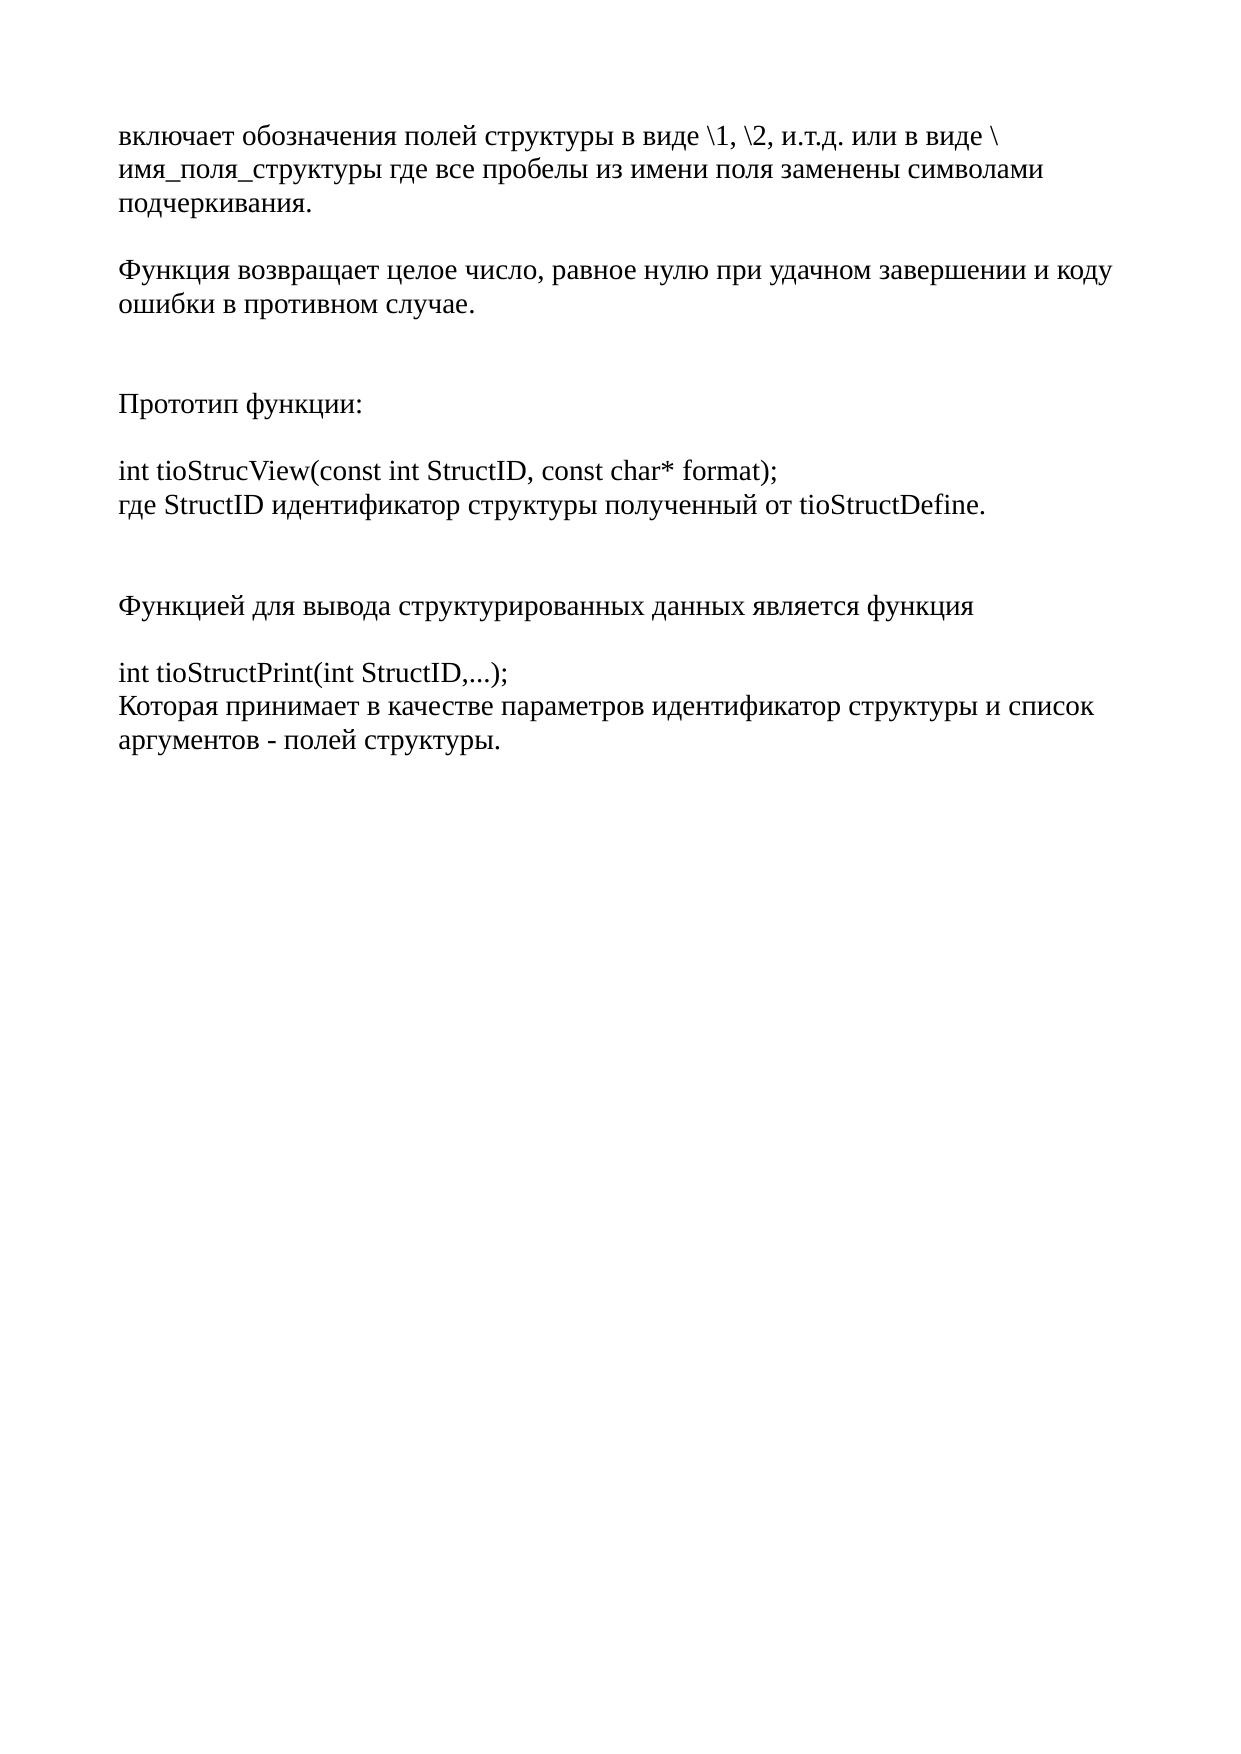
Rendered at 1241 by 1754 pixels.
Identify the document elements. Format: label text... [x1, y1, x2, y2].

title где StructID идентификатор структуры полученный от tioStructDefine. [118, 487, 1122, 521]
title int tioStrucView(const int StructID, const char* format); [118, 453, 1122, 487]
title Прототип функции: [118, 386, 1122, 420]
title int tioStructPrint(int StructID,...); [118, 655, 1122, 688]
title Которая принимает в качестве параметров идентификатор структуры и список аргументов - полей структуры. [118, 688, 1122, 755]
title Функцией для вывода структурированных данных является функция [118, 588, 1122, 621]
title Функция возвращает целое число, равное нулю при удачном завершении и коду ошибки в противном случае. [118, 252, 1122, 319]
title включает обозначения полей структуры в виде \1, \2, и.т.д. или в виде \имя_поля_структуры где все пробелы из имени поля заменены символами подчеркивания. [118, 118, 1122, 219]
